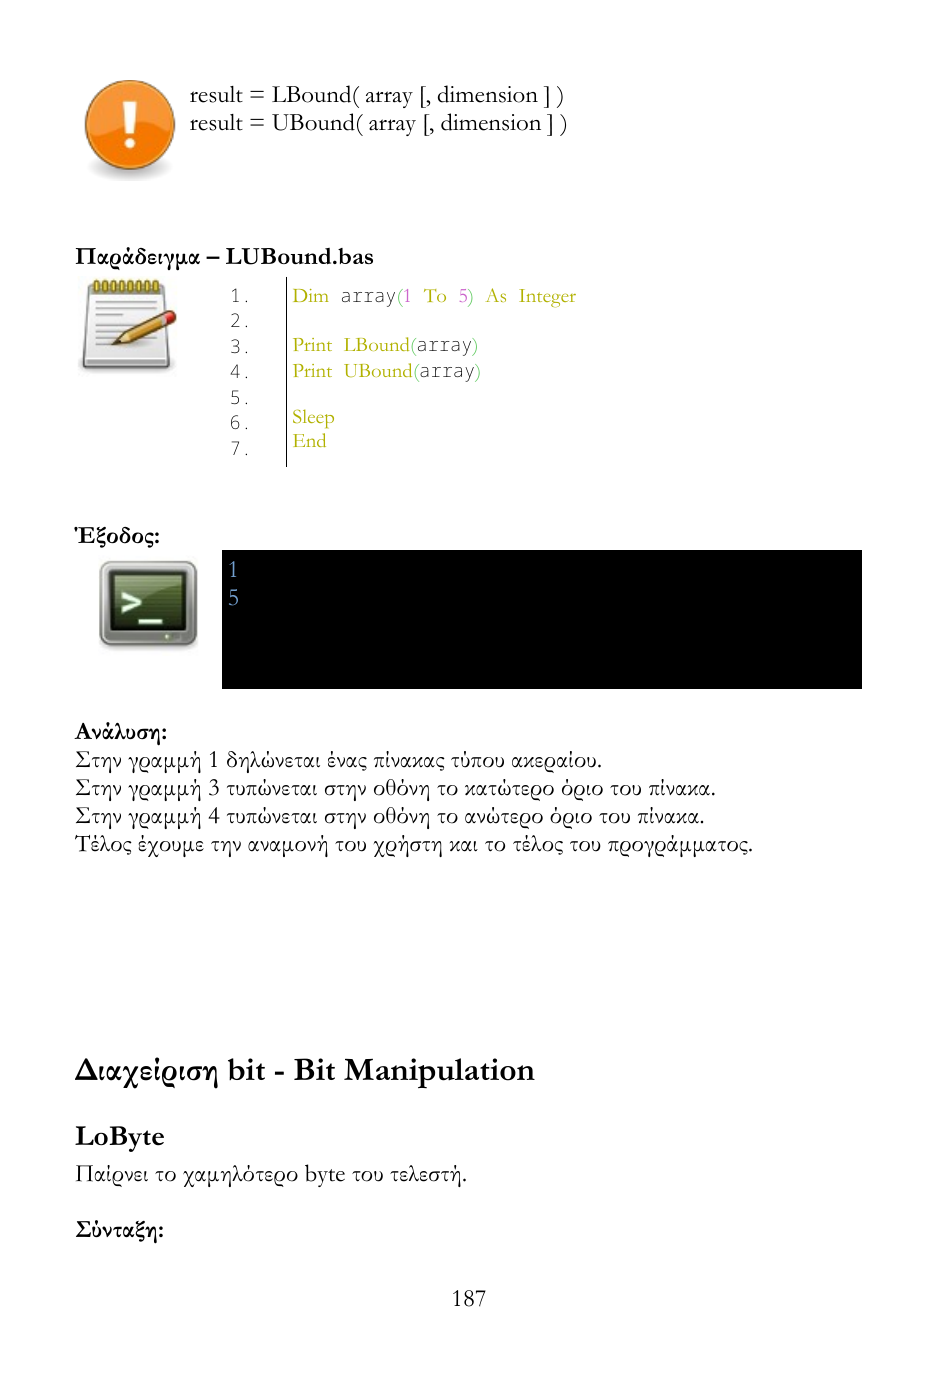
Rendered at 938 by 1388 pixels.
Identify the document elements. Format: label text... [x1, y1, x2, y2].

text Στην γραμμή 1 δηλώνεται ένας πίνακας τύπου ακεραίου. [75, 746, 862, 774]
text Παράδειγμα – LUBound.bas [75, 243, 862, 271]
picture [98, 555, 199, 656]
text Σύνταξη: [75, 1216, 862, 1244]
table_header [186, 277, 286, 467]
table_header [75, 271, 180, 493]
picture [77, 276, 178, 377]
text Ανάλυση: [75, 717, 862, 746]
table_header [180, 271, 863, 493]
picture [79, 80, 180, 181]
table_header Dim array(1 To 5) As Integer Print LBound(array) Print UBound(array) Sleep End [287, 277, 857, 467]
text Έξοδος: [75, 522, 862, 550]
subtitle LoByte [75, 1121, 862, 1153]
table_header result = LBound( array [, dimension ] ) result = UBound( array [, dimension ] ) [184, 75, 863, 214]
text Τέλος έχουμε την αναμονή του χρήστη και το τέλος του προγράμματος. [75, 830, 862, 858]
table_header [75, 75, 183, 214]
text Στην γραμμή 3 τυπώνεται στην οθόνη το κατώτερο όριο του πίνακα. [75, 774, 862, 802]
table_header [75, 550, 222, 689]
text Στην γραμμή 4 τυπώνεται στην οθόνη το ανώτερο όριο του πίνακα. [75, 802, 862, 830]
text Παίρνει το χαμηλότερο byte του τελεστή. [75, 1160, 862, 1188]
table_header 1 5 [222, 550, 862, 689]
subtitle Διαχείριση bit - Bit Manipulation [75, 1052, 862, 1089]
